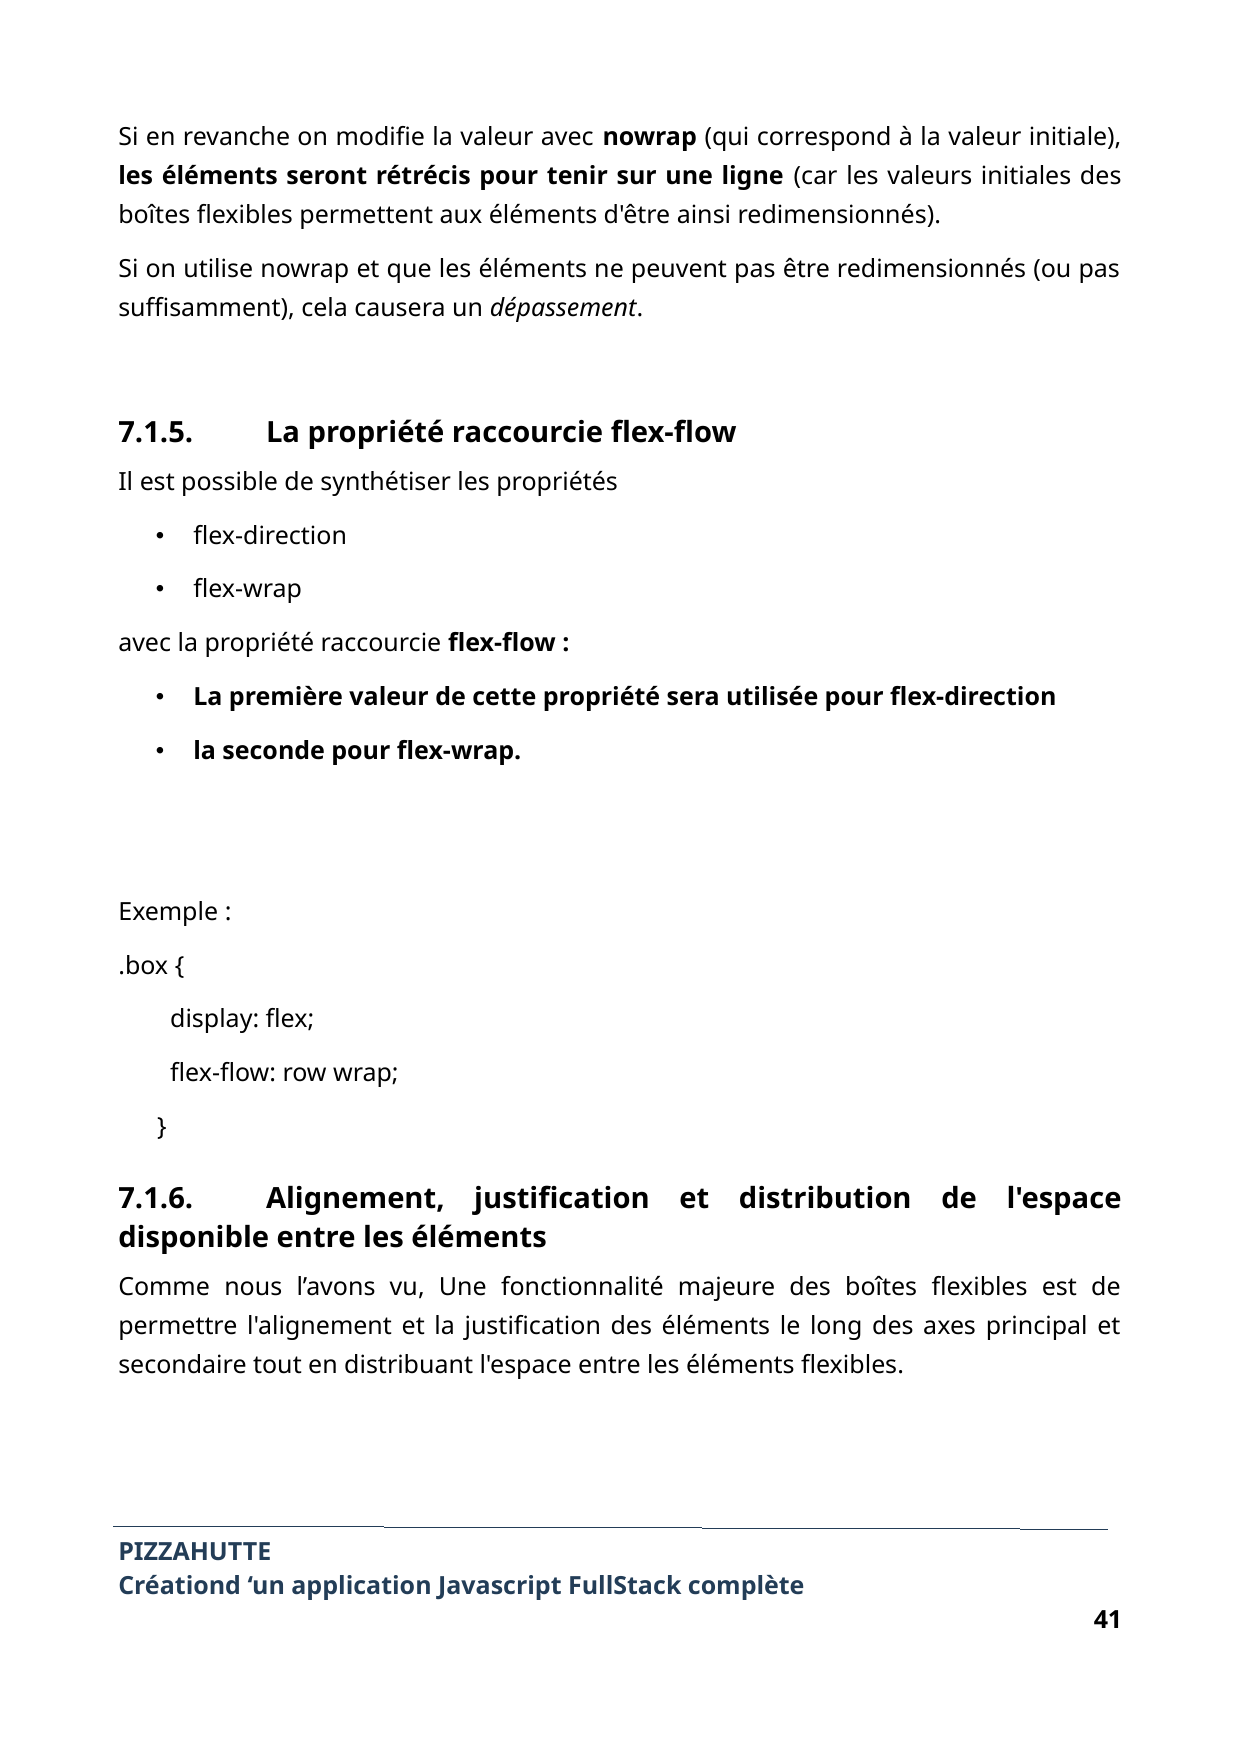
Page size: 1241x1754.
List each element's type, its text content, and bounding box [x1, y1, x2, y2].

list flex-direction [156, 517, 1122, 551]
text flex-flow: row wrap; [118, 1055, 1122, 1089]
list la seconde pour flex-wrap. [156, 732, 1122, 766]
text Si en revanche on modifie la valeur avec nowrap (qui correspond à la valeur initiale), les éléments seront rétrécis pour tenir sur une ligne (car les valeurs initiales des boîtes flexibles permettent aux éléments d'être ainsi redimensionnés). [118, 118, 1122, 231]
list La première valeur de cette propriété sera utilisée pour flex-direction [156, 679, 1122, 713]
text Il est possible de synthétiser les propriétés [118, 464, 1122, 498]
text display: flex; [118, 1001, 1122, 1035]
subtitle La propriété raccourcie flex-flow [118, 411, 1122, 451]
subtitle Alignement, justification et distribution de l'espace disponible entre les éléments [118, 1177, 1122, 1256]
text Comme nous l’avons vu, Une fonctionnalité majeure des boîtes flexibles est de permettre l'alignement et la justification des éléments le long des axes principal et secondaire tout en distribuant l'espace entre les éléments flexibles. [118, 1269, 1122, 1381]
text } [118, 1109, 1122, 1143]
text avec la propriété raccourcie flex-flow : [118, 625, 1122, 659]
text Si on utilise nowrap et que les éléments ne peuvent pas être redimensionnés (ou pas suffisamment), cela causera un dépassement. [118, 250, 1122, 323]
text Exemple : [118, 894, 1122, 928]
text .box { [118, 947, 1122, 981]
list flex-wrap [156, 571, 1122, 605]
